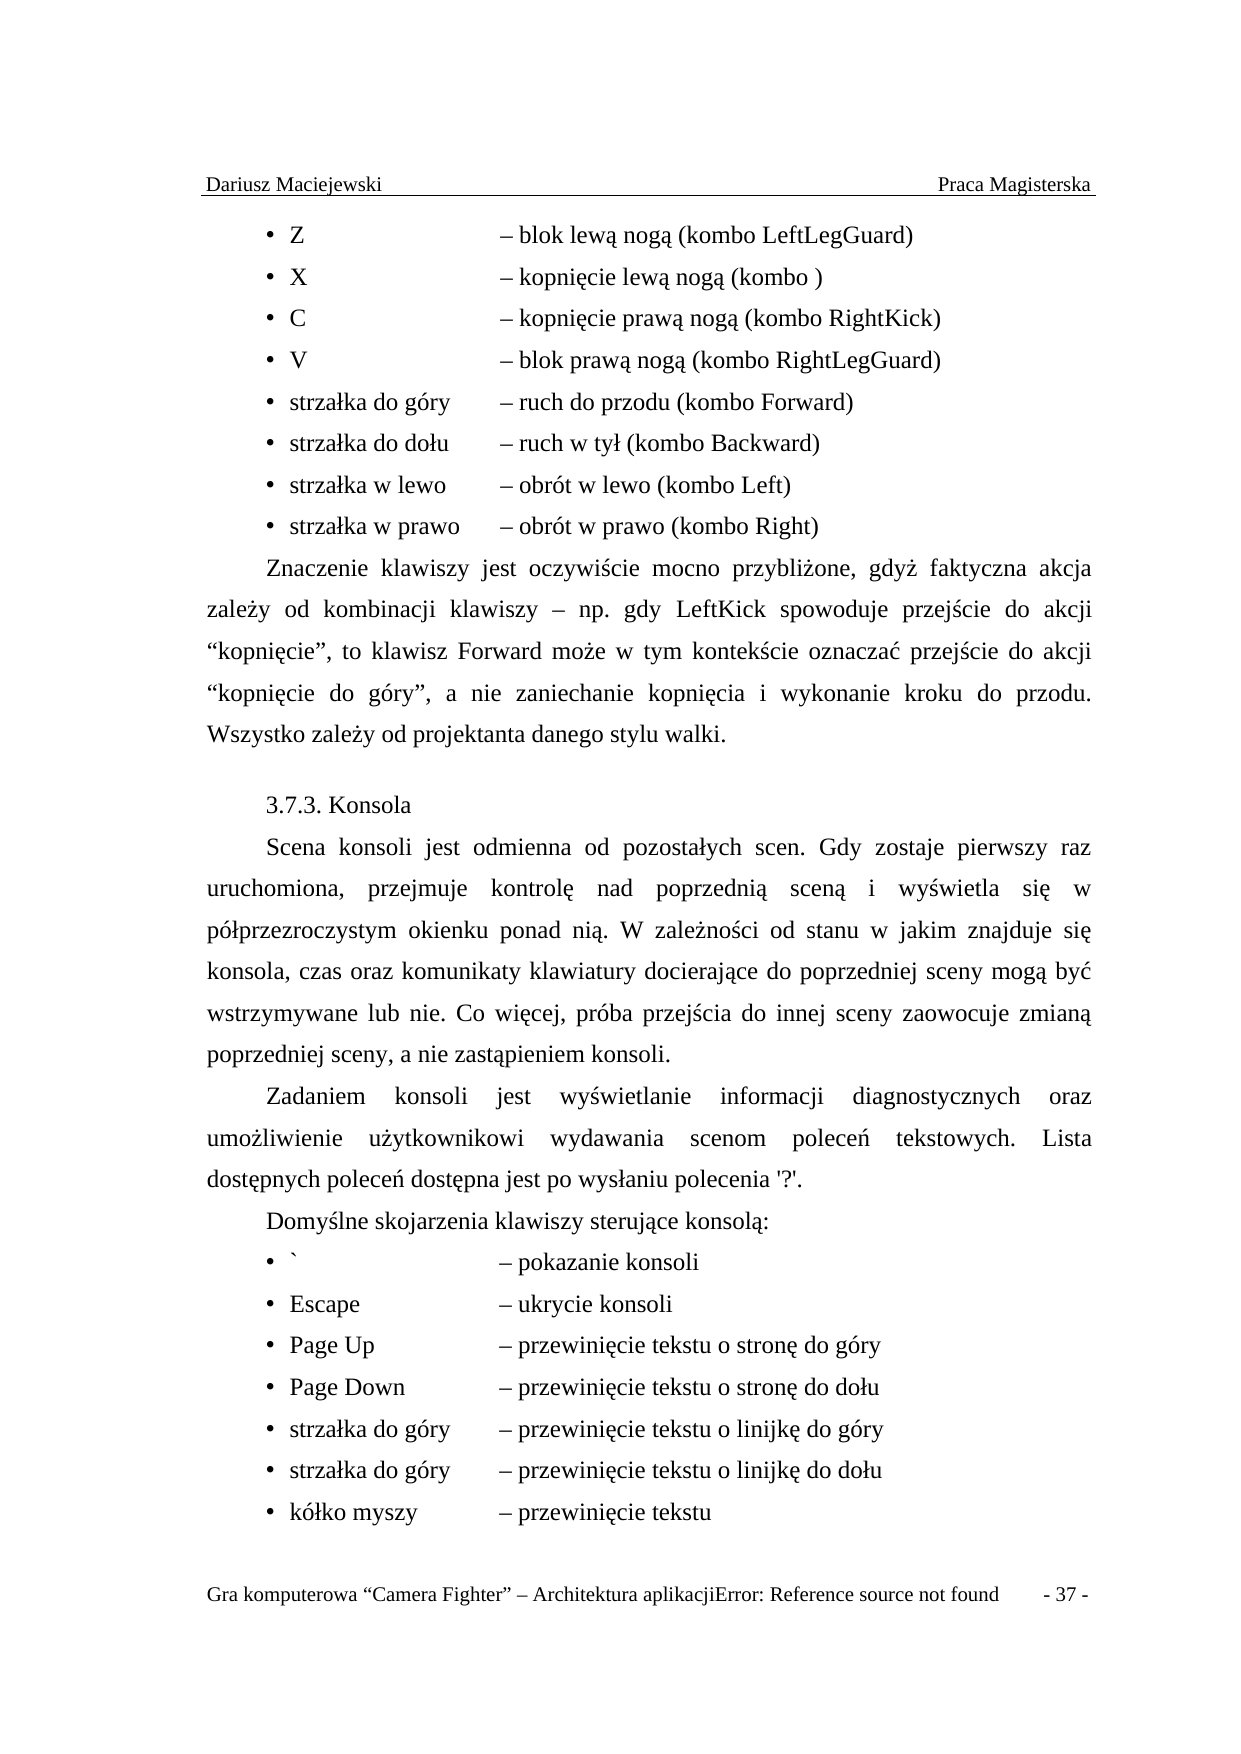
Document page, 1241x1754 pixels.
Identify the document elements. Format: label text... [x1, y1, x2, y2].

list strzałka do góry – przewinięcie tekstu o linijkę do góry [266, 1415, 1092, 1442]
list Z – blok lewą nogą (kombo LeftLegGuard) [266, 221, 1092, 249]
text Zadaniem konsoli jest wyświetlanie informacji diagnostycznych oraz umożliwienie użytkownikowi wydawania scenom poleceń tekstowych. Lista dostępnych poleceń dostępna jest po wysłaniu polecenia '?'. [207, 1082, 1092, 1193]
text Znaczenie klawiszy jest oczywiście mocno przybliżone, gdyż faktyczna akcja zależy od kombinacji klawiszy – np. gdy LeftKick spowoduje przejście do akcji “kopnięcie”, to klawisz Forward może w tym kontekście oznaczać przejście do akcji “kopnięcie do góry”, a nie zaniechanie kopnięcia i wykonanie kroku do przodu. Wszystko zależy od projektanta danego stylu walki. [207, 554, 1092, 748]
list strzałka w lewo – obrót w lewo (kombo Left) [266, 471, 1092, 498]
list Page Down – przewinięcie tekstu o stronę do dołu [266, 1373, 1092, 1401]
list C – kopnięcie prawą nogą (kombo RightKick) [266, 304, 1092, 332]
subtitle Konsola [207, 791, 1092, 819]
list strzałka do góry – ruch do przodu (kombo Forward) [266, 388, 1092, 415]
list Escape – ukrycie konsoli [266, 1290, 1092, 1318]
list X – kopnięcie lewą nogą (kombo ) [266, 263, 1092, 291]
text Domyślne skojarzenia klawiszy sterujące konsolą: [207, 1207, 1092, 1234]
list strzałka do góry – przewinięcie tekstu o linijkę do dołu [266, 1456, 1092, 1484]
list ` – pokazanie konsoli [266, 1248, 1092, 1276]
text Scena konsoli jest odmienna od pozostałych scen. Gdy zostaje pierwszy raz uruchomiona, przejmuje kontrolę nad poprzednią sceną i wyświetla się w półprzezroczystym okienku ponad nią. W zależności od stanu w jakim znajduje się konsola, czas oraz komunikaty klawiatury docierające do poprzedniej sceny mogą być wstrzymywane lub nie. Co więcej, próba przejścia do innej sceny zaowocuje zmianą poprzedniej sceny, a nie zastąpieniem konsoli. [207, 833, 1092, 1068]
list strzałka w prawo – obrót w prawo (kombo Right) [266, 512, 1092, 540]
list Page Up – przewinięcie tekstu o stronę do góry [266, 1332, 1092, 1359]
list strzałka do dołu – ruch w tył (kombo Backward) [266, 429, 1092, 457]
list kółko myszy – przewinięcie tekstu [266, 1498, 1092, 1526]
list V – blok prawą nogą (kombo RightLegGuard) [266, 346, 1092, 374]
